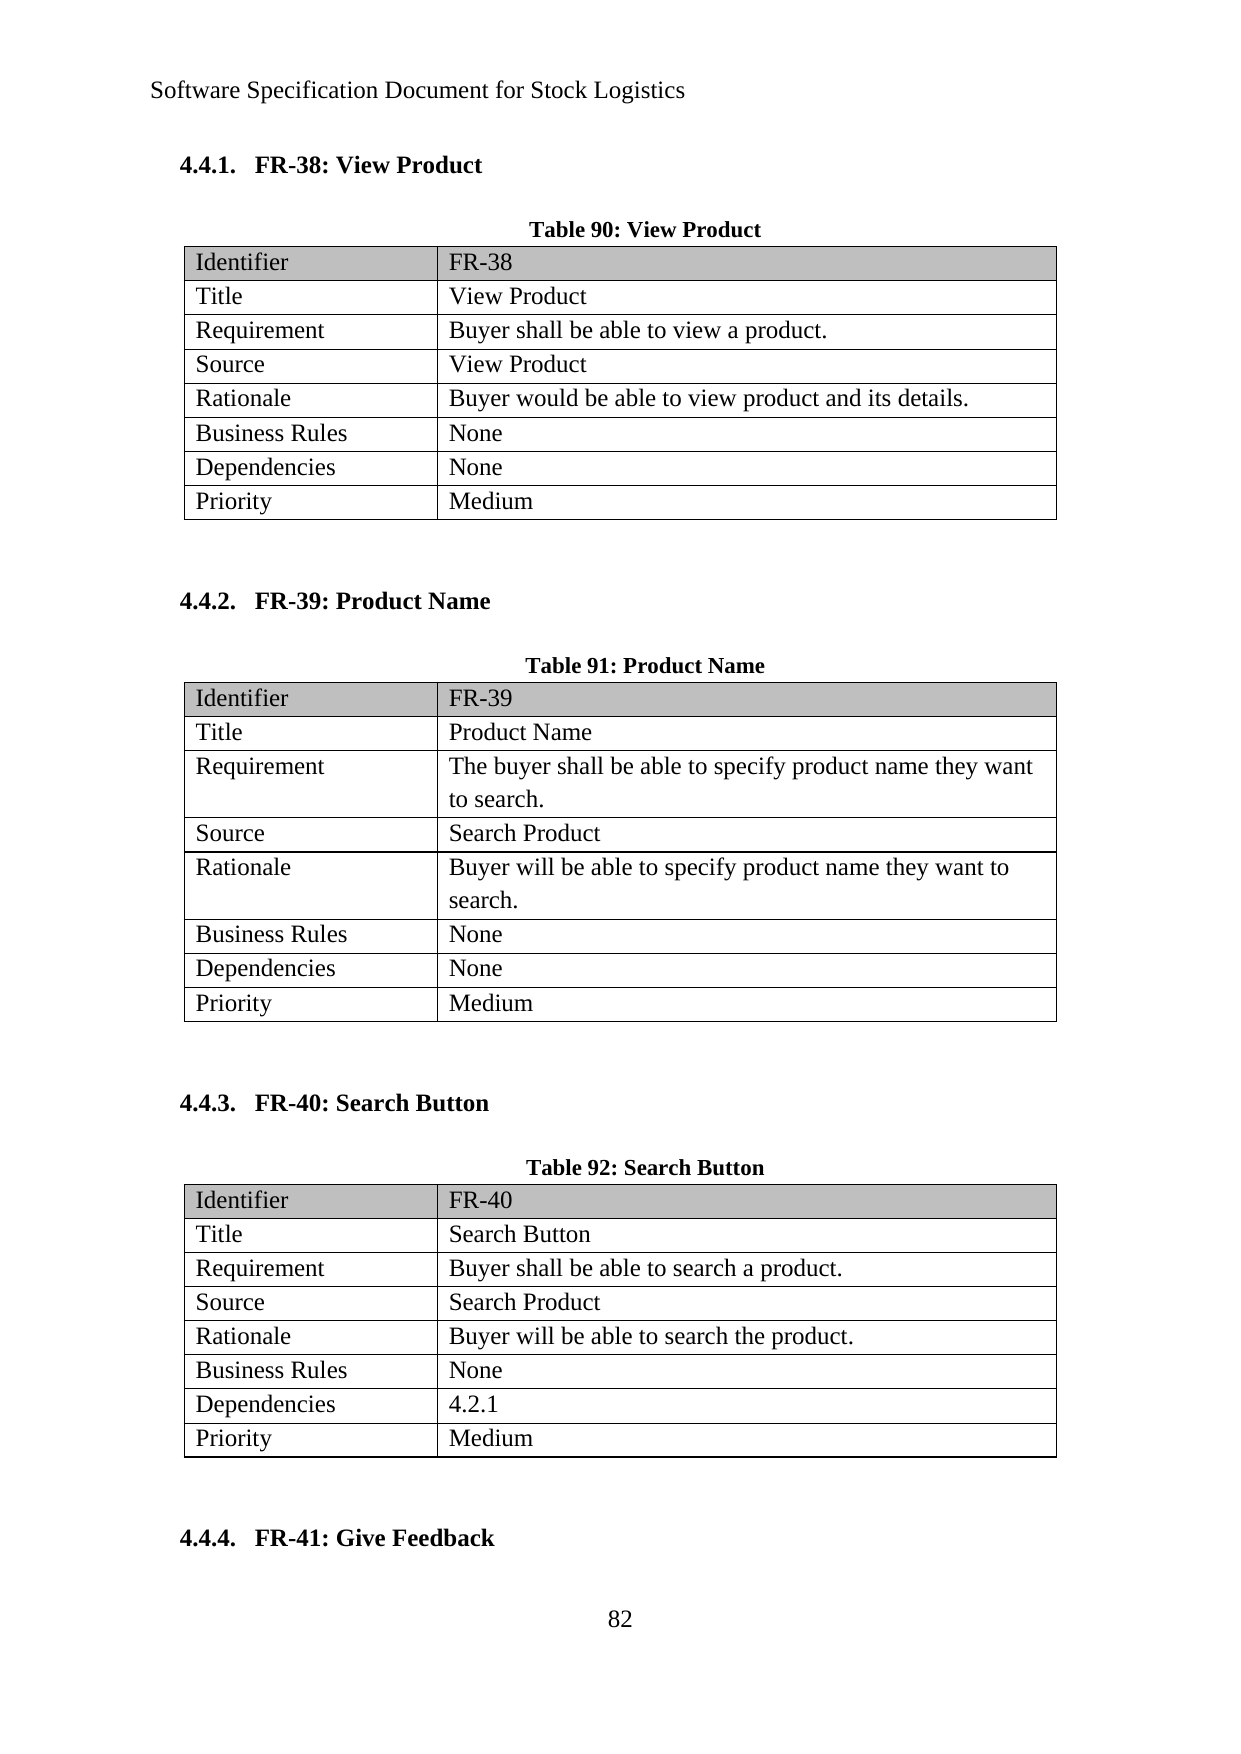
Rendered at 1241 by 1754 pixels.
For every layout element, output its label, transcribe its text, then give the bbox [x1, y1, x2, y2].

table_cell Dependencies [185, 452, 437, 485]
table_cell The buyer shall be able to specify product name they want to search. [438, 751, 1056, 817]
table_cell Source [185, 818, 437, 851]
table_cell Search Button [438, 1219, 1056, 1252]
table_cell Medium [438, 1424, 1056, 1456]
table_cell Source [185, 350, 437, 382]
table_header Identifier [185, 683, 437, 716]
list FR-41: Give Feedback [179, 1523, 1090, 1552]
table_cell None [438, 418, 1056, 451]
table_cell Business Rules [185, 1355, 437, 1388]
table_cell Dependencies [185, 1389, 437, 1422]
table_cell Buyer would be able to view product and its details. [438, 384, 1056, 417]
table_cell Product Name [438, 717, 1056, 750]
table_header Identifier [185, 1185, 437, 1218]
list FR-40: Search Button [179, 1088, 1090, 1116]
table_cell Priority [185, 486, 437, 519]
table_cell None [438, 920, 1056, 952]
table_cell Priority [185, 1424, 437, 1456]
table_cell Source [185, 1287, 437, 1320]
table_cell None [438, 1355, 1056, 1388]
table_cell Priority [185, 988, 437, 1021]
table_cell Title [185, 1219, 437, 1252]
table_cell Buyer shall be able to view a product. [438, 315, 1056, 348]
table_cell Title [185, 717, 437, 750]
table_cell 4.2.1 [438, 1389, 1056, 1422]
table_cell Dependencies [185, 954, 437, 987]
table_cell View Product [438, 281, 1056, 314]
table_cell Search Product [438, 818, 1056, 851]
table_cell Business Rules [185, 418, 437, 451]
table_cell Medium [438, 988, 1056, 1021]
table_cell Rationale [185, 853, 437, 918]
table_cell Requirement [185, 751, 437, 817]
table_cell Title [185, 281, 437, 314]
table_cell None [438, 452, 1056, 485]
list Table 92: Search Button [200, 1154, 1090, 1180]
table_header Identifier [185, 247, 437, 280]
list Table 90: View Product [200, 216, 1090, 242]
table_header FR-39 [438, 683, 1056, 716]
list FR-38: View Product [179, 150, 1090, 179]
list Table 91: Product Name [200, 652, 1090, 678]
list FR-39: Product Name [179, 586, 1090, 614]
table_cell Buyer will be able to search the product. [438, 1321, 1056, 1354]
table_cell Buyer will be able to specify product name they want to search. [438, 853, 1056, 918]
table_cell Search Product [438, 1287, 1056, 1320]
table_cell Requirement [185, 315, 437, 348]
table_cell None [438, 954, 1056, 987]
table_cell View Product [438, 350, 1056, 382]
table_header FR-40 [438, 1185, 1056, 1218]
table_cell Rationale [185, 384, 437, 417]
table_cell Business Rules [185, 920, 437, 952]
table_cell Requirement [185, 1253, 437, 1286]
table_cell Buyer shall be able to search a product. [438, 1253, 1056, 1286]
table_header FR-38 [438, 247, 1056, 280]
table_cell Medium [438, 486, 1056, 519]
table_cell Rationale [185, 1321, 437, 1354]
